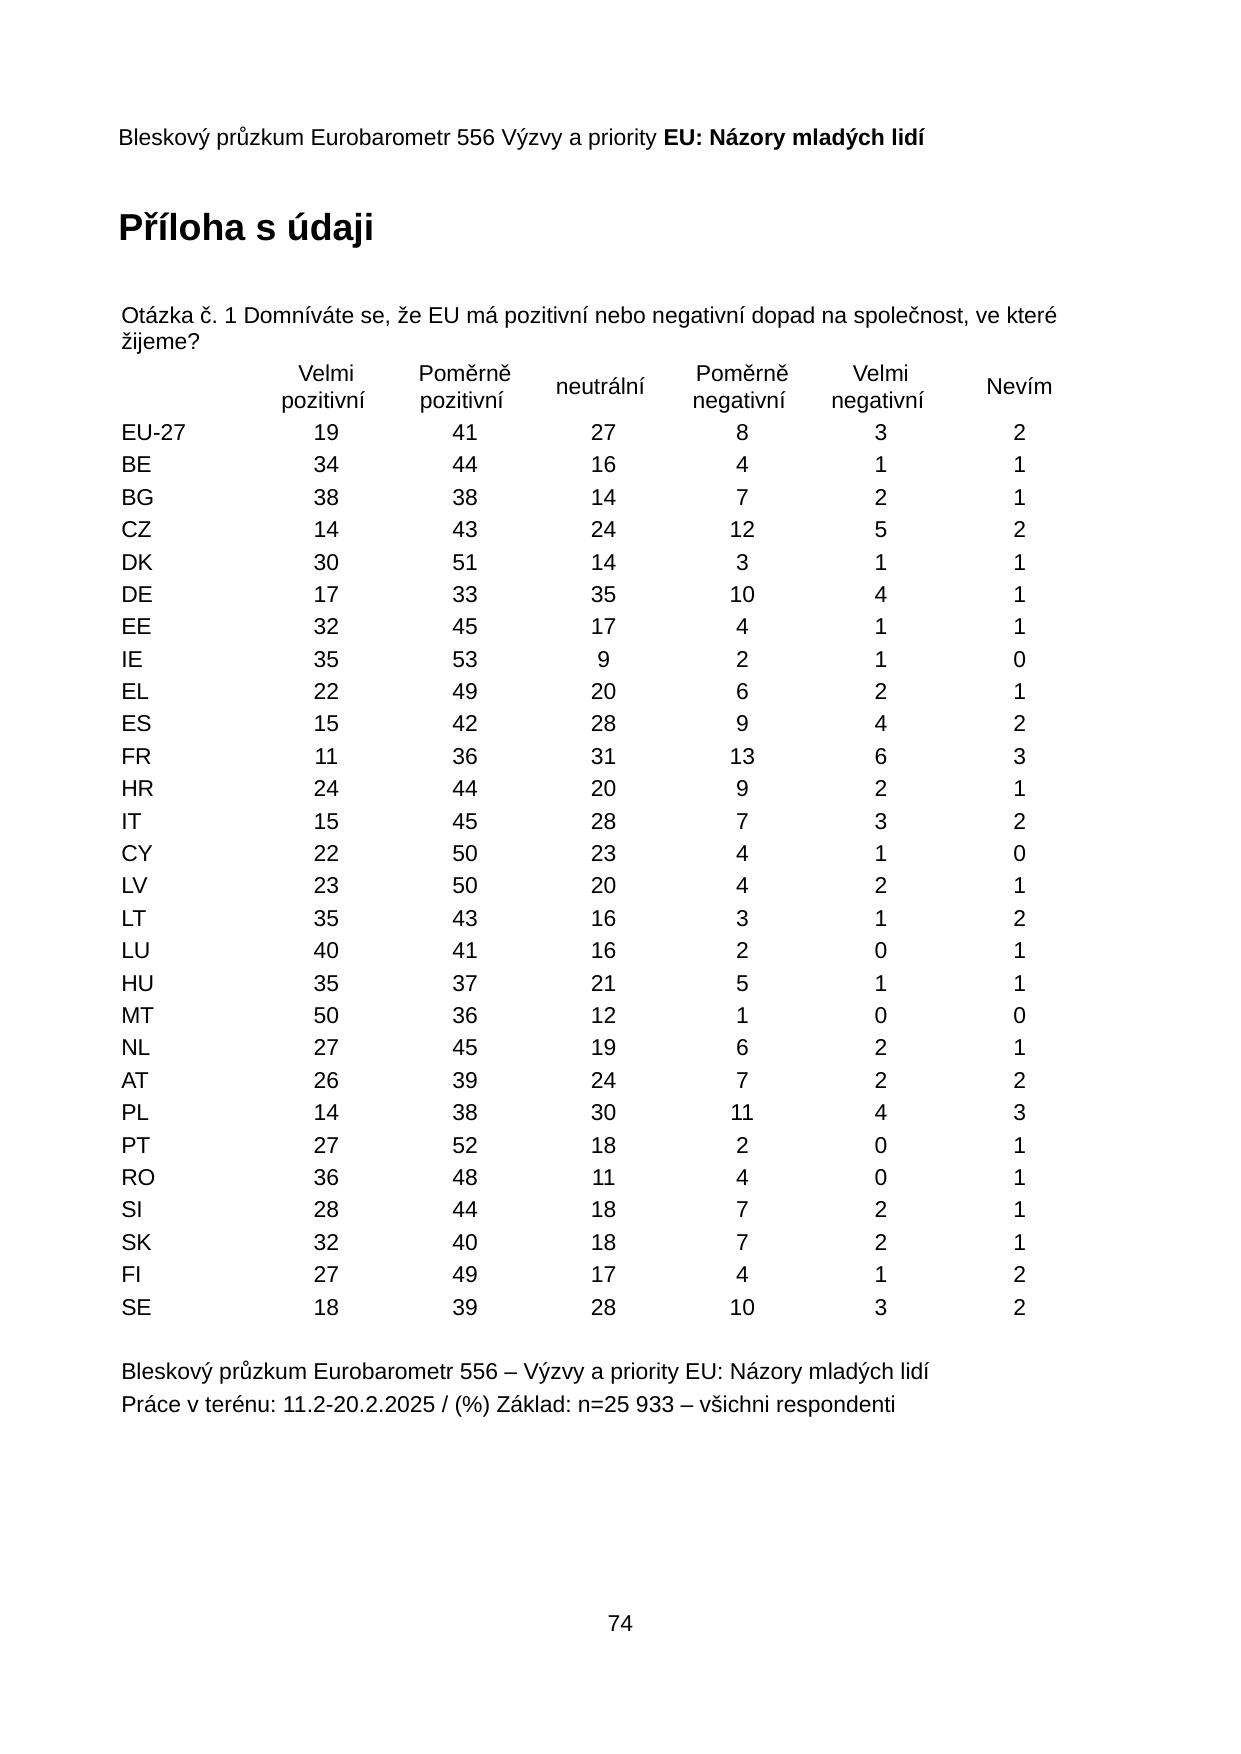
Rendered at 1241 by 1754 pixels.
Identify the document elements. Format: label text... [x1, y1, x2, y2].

table_cell 33 [395, 578, 534, 610]
table_cell [950, 1323, 1089, 1355]
table_cell 11 [673, 1096, 811, 1128]
table_cell 11 [534, 1161, 673, 1193]
table_cell 4 [673, 837, 811, 869]
table_cell 7 [673, 805, 811, 837]
table_cell 27 [257, 1258, 395, 1291]
table_cell 1 [811, 545, 950, 578]
table_cell SI [118, 1193, 257, 1226]
table_cell 2 [811, 869, 950, 902]
table_cell 2 [950, 513, 1089, 545]
table_cell 49 [395, 675, 534, 707]
table_cell 38 [395, 481, 534, 513]
table_cell 8 [673, 416, 811, 448]
table_cell 2 [950, 1064, 1089, 1096]
table_cell LT [118, 902, 257, 934]
table_cell 3 [811, 416, 950, 448]
table_cell 1 [811, 902, 950, 934]
table_cell 6 [811, 740, 950, 772]
table_cell 3 [673, 902, 811, 934]
table_cell FI [118, 1258, 257, 1291]
table_cell 1 [811, 967, 950, 999]
table_cell 24 [257, 772, 395, 804]
table_cell 44 [395, 448, 534, 481]
table_cell 39 [395, 1064, 534, 1096]
table_header Otázka č. 1 Domníváte se, že EU má pozitivní nebo negativní dopad na společnost, ve které žijeme? [118, 299, 1089, 357]
table_cell 3 [673, 545, 811, 578]
table_cell 17 [257, 578, 395, 610]
table_cell 4 [673, 869, 811, 902]
table_cell 7 [673, 481, 811, 513]
table_cell [395, 1323, 534, 1355]
table_cell 34 [257, 448, 395, 481]
table_cell 1 [950, 545, 1089, 578]
table_cell ES [118, 708, 257, 740]
table_cell 0 [950, 643, 1089, 675]
table_cell [257, 1323, 395, 1355]
table_cell 2 [673, 1129, 811, 1161]
table_cell 19 [257, 416, 395, 448]
table_cell PL [118, 1096, 257, 1128]
table_cell 41 [395, 934, 534, 967]
table_cell 2 [811, 1031, 950, 1064]
table_cell 49 [395, 1258, 534, 1291]
table_cell 1 [950, 1193, 1089, 1226]
table_cell 14 [257, 513, 395, 545]
table_cell 24 [534, 1064, 673, 1096]
table_cell 9 [534, 643, 673, 675]
table_cell 0 [811, 999, 950, 1031]
table_cell 14 [534, 481, 673, 513]
table_cell 5 [811, 513, 950, 545]
table_cell 7 [673, 1226, 811, 1258]
table_cell Poměrně pozitivní [395, 357, 534, 416]
table_cell 2 [811, 772, 950, 804]
table_cell 1 [950, 1129, 1089, 1161]
table_cell 27 [534, 416, 673, 448]
table_cell IE [118, 643, 257, 675]
table_cell 50 [395, 837, 534, 869]
table_cell SK [118, 1226, 257, 1258]
table_cell 48 [395, 1161, 534, 1193]
table_cell 2 [950, 1291, 1089, 1323]
table_cell 16 [534, 902, 673, 934]
table_cell 28 [534, 708, 673, 740]
table_cell DK [118, 545, 257, 578]
table_cell 2 [950, 805, 1089, 837]
table_cell 10 [673, 578, 811, 610]
table_cell 15 [257, 805, 395, 837]
table_cell 52 [395, 1129, 534, 1161]
table_cell 20 [534, 675, 673, 707]
table_cell 22 [257, 837, 395, 869]
table_cell 2 [950, 708, 1089, 740]
table_cell 4 [811, 1096, 950, 1128]
table_cell 0 [811, 1129, 950, 1161]
table_cell 2 [673, 934, 811, 967]
table_cell 1 [811, 610, 950, 643]
table_cell 35 [257, 902, 395, 934]
table_cell [118, 1323, 257, 1355]
table_cell 3 [950, 740, 1089, 772]
table_cell 43 [395, 513, 534, 545]
table_cell 2 [811, 1226, 950, 1258]
table_cell 19 [534, 1031, 673, 1064]
table_cell Nevím [950, 357, 1089, 416]
table_cell 1 [950, 967, 1089, 999]
table_cell 27 [257, 1129, 395, 1161]
table_cell NL [118, 1031, 257, 1064]
table_cell 31 [534, 740, 673, 772]
table_cell EU-27 [118, 416, 257, 448]
table_cell 18 [534, 1129, 673, 1161]
table_cell EL [118, 675, 257, 707]
table_cell 36 [257, 1161, 395, 1193]
table_cell 1 [811, 448, 950, 481]
table_cell 0 [950, 837, 1089, 869]
table_cell Poměrně negativní [673, 357, 811, 416]
table_cell SE [118, 1291, 257, 1323]
table_cell 45 [395, 805, 534, 837]
table_cell 40 [395, 1226, 534, 1258]
table_cell 1 [673, 999, 811, 1031]
table_cell 26 [257, 1064, 395, 1096]
table_cell 12 [673, 513, 811, 545]
table_cell 9 [673, 708, 811, 740]
table_cell 22 [257, 675, 395, 707]
table_cell 30 [534, 1096, 673, 1128]
table_cell 1 [950, 772, 1089, 804]
table_cell MT [118, 999, 257, 1031]
table_cell CZ [118, 513, 257, 545]
table_cell 16 [534, 448, 673, 481]
table_cell 2 [950, 416, 1089, 448]
table_cell 6 [673, 1031, 811, 1064]
table_cell 11 [257, 740, 395, 772]
table_cell 1 [950, 675, 1089, 707]
table_cell 38 [395, 1096, 534, 1128]
table_cell 4 [673, 1161, 811, 1193]
table_cell 13 [673, 740, 811, 772]
table_cell 2 [811, 675, 950, 707]
table_cell 0 [811, 1161, 950, 1193]
table_cell 20 [534, 869, 673, 902]
table_cell 18 [257, 1291, 395, 1323]
table_cell 0 [811, 934, 950, 967]
table_cell Práce v terénu: 11.2-20.2.2025 / (%) Základ: n=25 933 – všichni respondenti [118, 1388, 1089, 1420]
table_cell [534, 1323, 673, 1355]
table_cell EE [118, 610, 257, 643]
table_cell 35 [257, 967, 395, 999]
table_cell 6 [673, 675, 811, 707]
table_cell LV [118, 869, 257, 902]
table_cell RO [118, 1161, 257, 1193]
table_cell 2 [811, 481, 950, 513]
table_cell 50 [395, 869, 534, 902]
table_cell HU [118, 967, 257, 999]
table_cell 28 [257, 1193, 395, 1226]
table_cell Velmi negativní [811, 357, 950, 416]
table_cell DE [118, 578, 257, 610]
table_cell 28 [534, 805, 673, 837]
table_cell 35 [534, 578, 673, 610]
table_cell [811, 1323, 950, 1355]
table_cell neutrální [534, 357, 673, 416]
table_cell 7 [673, 1064, 811, 1096]
table_cell 14 [534, 545, 673, 578]
table_cell CY [118, 837, 257, 869]
table_cell PT [118, 1129, 257, 1161]
table_cell 40 [257, 934, 395, 967]
table_cell 32 [257, 1226, 395, 1258]
table_cell 0 [950, 999, 1089, 1031]
table_cell BE [118, 448, 257, 481]
table_cell 44 [395, 772, 534, 804]
table_cell Velmi pozitivní [257, 357, 395, 416]
table_cell 10 [673, 1291, 811, 1323]
table_cell 27 [257, 1031, 395, 1064]
table_cell 2 [950, 902, 1089, 934]
table_cell Bleskový průzkum Eurobarometr 556 – Výzvy a priority EU: Názory mladých lidí [118, 1355, 1089, 1388]
table_cell HR [118, 772, 257, 804]
table_cell [673, 1323, 811, 1355]
table_cell 36 [395, 999, 534, 1031]
table_cell 2 [673, 643, 811, 675]
table_cell 21 [534, 967, 673, 999]
table_cell 18 [534, 1226, 673, 1258]
table_cell 4 [811, 578, 950, 610]
table_cell 30 [257, 545, 395, 578]
table_cell 1 [811, 643, 950, 675]
table_cell 37 [395, 967, 534, 999]
table_cell 4 [673, 1258, 811, 1291]
table_cell 4 [673, 610, 811, 643]
table_cell LU [118, 934, 257, 967]
table_cell 32 [257, 610, 395, 643]
table_cell 15 [257, 708, 395, 740]
table_cell 1 [950, 578, 1089, 610]
table_cell 51 [395, 545, 534, 578]
table_cell 50 [257, 999, 395, 1031]
table_cell 36 [395, 740, 534, 772]
table_cell FR [118, 740, 257, 772]
table_cell 1 [950, 934, 1089, 967]
table_cell 1 [950, 481, 1089, 513]
table_cell 3 [950, 1096, 1089, 1128]
table_cell 28 [534, 1291, 673, 1323]
table_cell 39 [395, 1291, 534, 1323]
table_cell 17 [534, 610, 673, 643]
table_cell 1 [950, 610, 1089, 643]
table_cell 9 [673, 772, 811, 804]
table_cell 38 [257, 481, 395, 513]
table_cell 20 [534, 772, 673, 804]
table_cell 23 [534, 837, 673, 869]
table_cell 2 [811, 1193, 950, 1226]
table_cell 53 [395, 643, 534, 675]
table_cell 3 [811, 805, 950, 837]
table_cell 7 [673, 1193, 811, 1226]
table_cell 1 [811, 1258, 950, 1291]
table_cell 1 [950, 1226, 1089, 1258]
table_cell 23 [257, 869, 395, 902]
table_cell 45 [395, 1031, 534, 1064]
table_cell 1 [950, 869, 1089, 902]
table_cell AT [118, 1064, 257, 1096]
table_cell 16 [534, 934, 673, 967]
table_cell IT [118, 805, 257, 837]
table_cell 14 [257, 1096, 395, 1128]
table_cell 1 [950, 448, 1089, 481]
table_cell BG [118, 481, 257, 513]
table_cell 1 [811, 837, 950, 869]
table_cell 35 [257, 643, 395, 675]
table_cell 2 [811, 1064, 950, 1096]
table_cell 42 [395, 708, 534, 740]
table_cell 1 [950, 1161, 1089, 1193]
table_cell 24 [534, 513, 673, 545]
table_cell 12 [534, 999, 673, 1031]
table_cell 3 [811, 1291, 950, 1323]
table_cell 5 [673, 967, 811, 999]
table_cell 45 [395, 610, 534, 643]
table_cell 18 [534, 1193, 673, 1226]
table_cell 17 [534, 1258, 673, 1291]
table_cell 2 [950, 1258, 1089, 1291]
table_cell 4 [811, 708, 950, 740]
table_cell 1 [950, 1031, 1089, 1064]
table_cell [118, 357, 257, 416]
table_cell 43 [395, 902, 534, 934]
table_cell 4 [673, 448, 811, 481]
table_cell 44 [395, 1193, 534, 1226]
table_cell 41 [395, 416, 534, 448]
subtitle Příloha s údaji [118, 205, 1122, 248]
